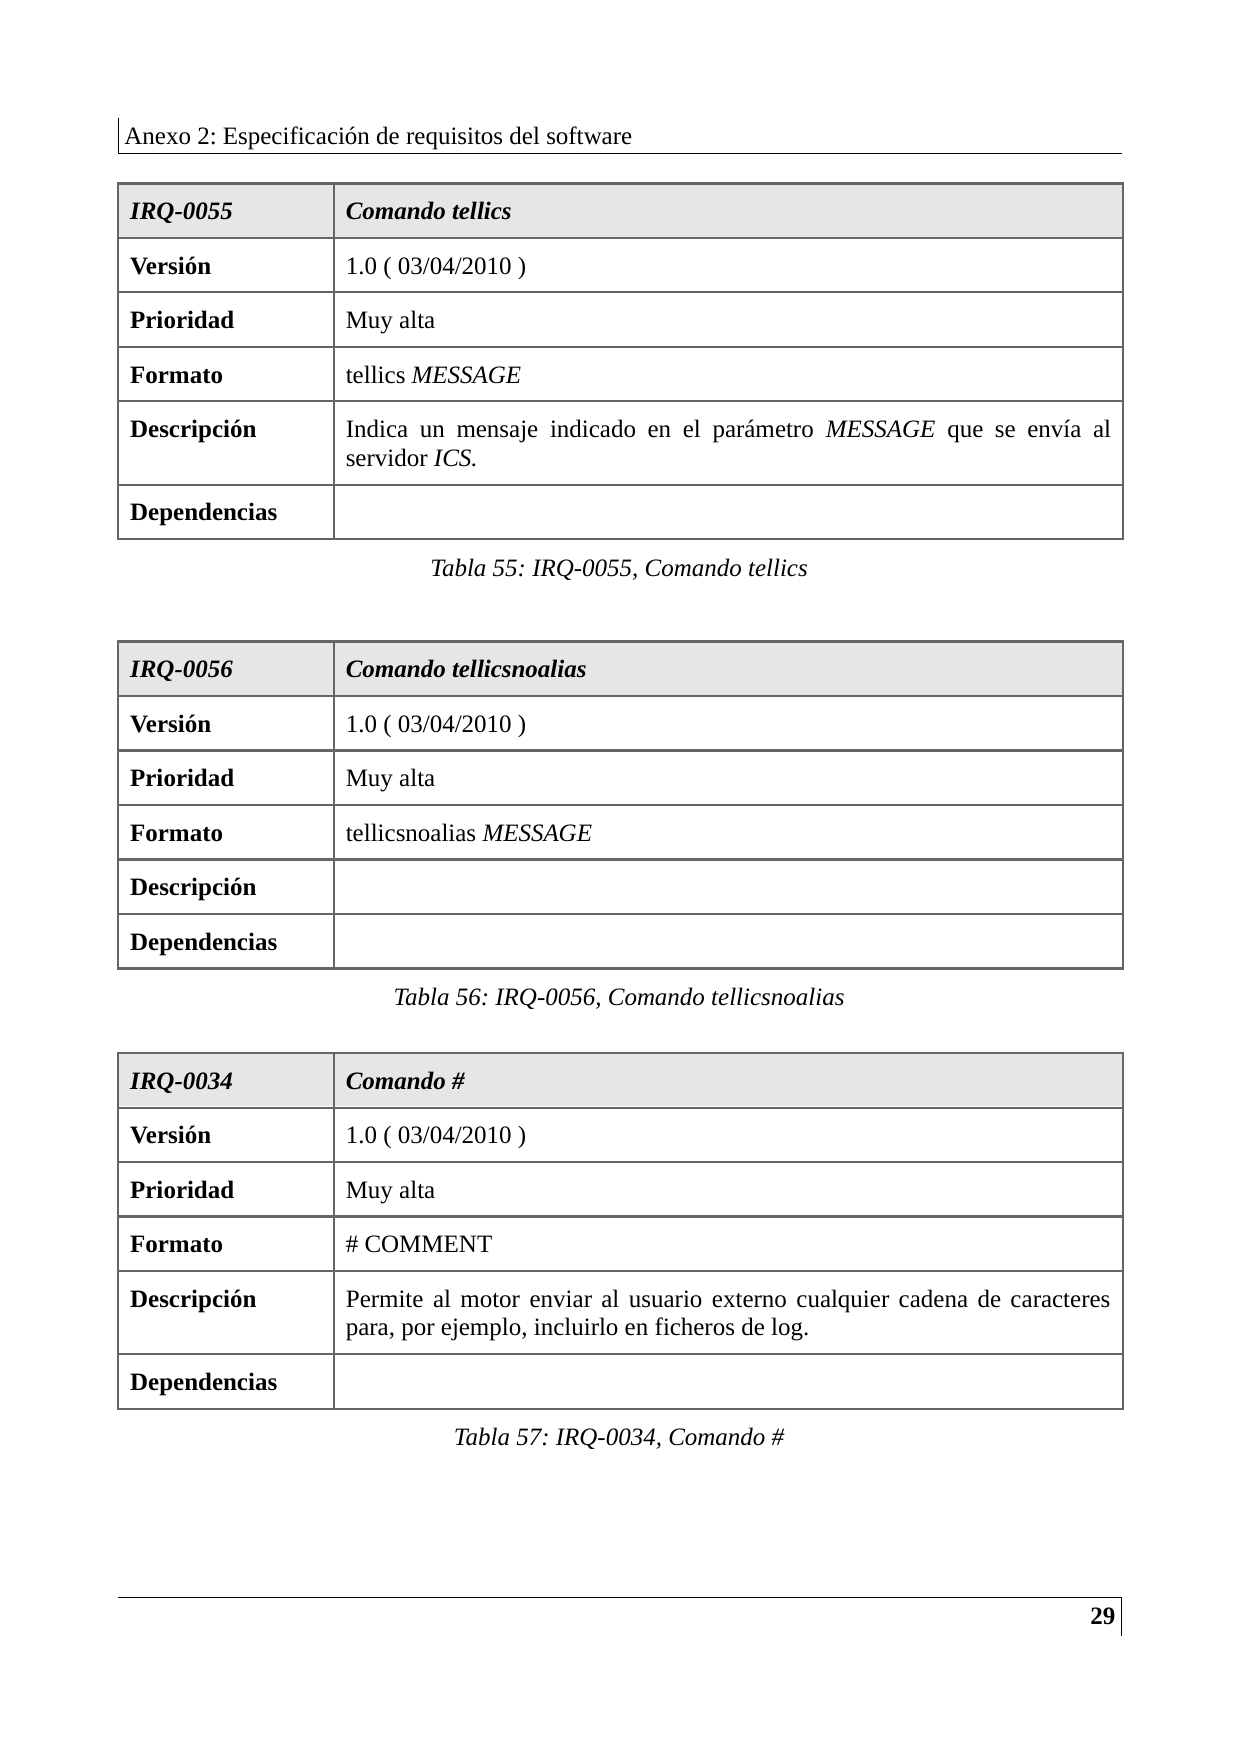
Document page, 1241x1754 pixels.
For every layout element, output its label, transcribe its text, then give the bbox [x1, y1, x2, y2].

table_cell tellicsnoalias MESSAGE [335, 806, 1122, 858]
table_cell Dependencias [119, 1355, 333, 1407]
table_cell Prioridad [119, 1163, 333, 1215]
table_cell # COMMENT [335, 1218, 1122, 1270]
table_cell Formato [119, 1218, 333, 1270]
table_header Comando # [335, 1054, 1122, 1106]
table_cell Prioridad [119, 752, 333, 804]
text Tabla 56: IRQ-0056, Comando tellicsnoalias [118, 982, 1122, 1011]
text Tabla 55: IRQ-0055, Comando tellics [118, 553, 1122, 581]
text Tabla 57: IRQ-0034, Comando # [118, 1422, 1122, 1451]
table_cell Muy alta [335, 1163, 1122, 1215]
table_cell 1.0 ( 03/04/2010 ) [335, 239, 1122, 291]
table_cell Formato [119, 348, 333, 400]
table_cell Dependencias [119, 486, 333, 538]
table_cell Versión [119, 697, 333, 749]
table_cell Dependencias [119, 915, 333, 967]
table_cell tellics MESSAGE [335, 348, 1122, 400]
table_cell 1.0 ( 03/04/2010 ) [335, 697, 1122, 749]
table_cell 1.0 ( 03/04/2010 ) [335, 1109, 1122, 1161]
table_cell Versión [119, 1109, 333, 1161]
table_cell [335, 486, 1122, 538]
table_header IRQ-0056 [119, 643, 333, 695]
table_cell Descripción [119, 1272, 333, 1353]
table_cell Permite al motor enviar al usuario externo cualquier cadena de caracteres para, por ejemplo, incluirlo en ficheros de log. [335, 1272, 1122, 1353]
table_cell Prioridad [119, 293, 333, 346]
table_cell Descripción [119, 402, 333, 483]
table_cell Formato [119, 806, 333, 858]
table_cell Indica un mensaje indicado en el parámetro MESSAGE que se envía al servidor ICS. [335, 402, 1122, 483]
table_cell [335, 915, 1122, 967]
table_cell [335, 1355, 1122, 1407]
table_header IRQ-0055 [119, 185, 333, 237]
table_cell Muy alta [335, 752, 1122, 804]
table_cell Versión [119, 239, 333, 291]
table_cell Muy alta [335, 293, 1122, 346]
table_cell Descripción [119, 861, 333, 913]
table_header Comando tellics [335, 185, 1122, 237]
table_header Comando tellicsnoalias [335, 643, 1122, 695]
table_header IRQ-0034 [119, 1054, 333, 1106]
table_cell [335, 861, 1122, 913]
